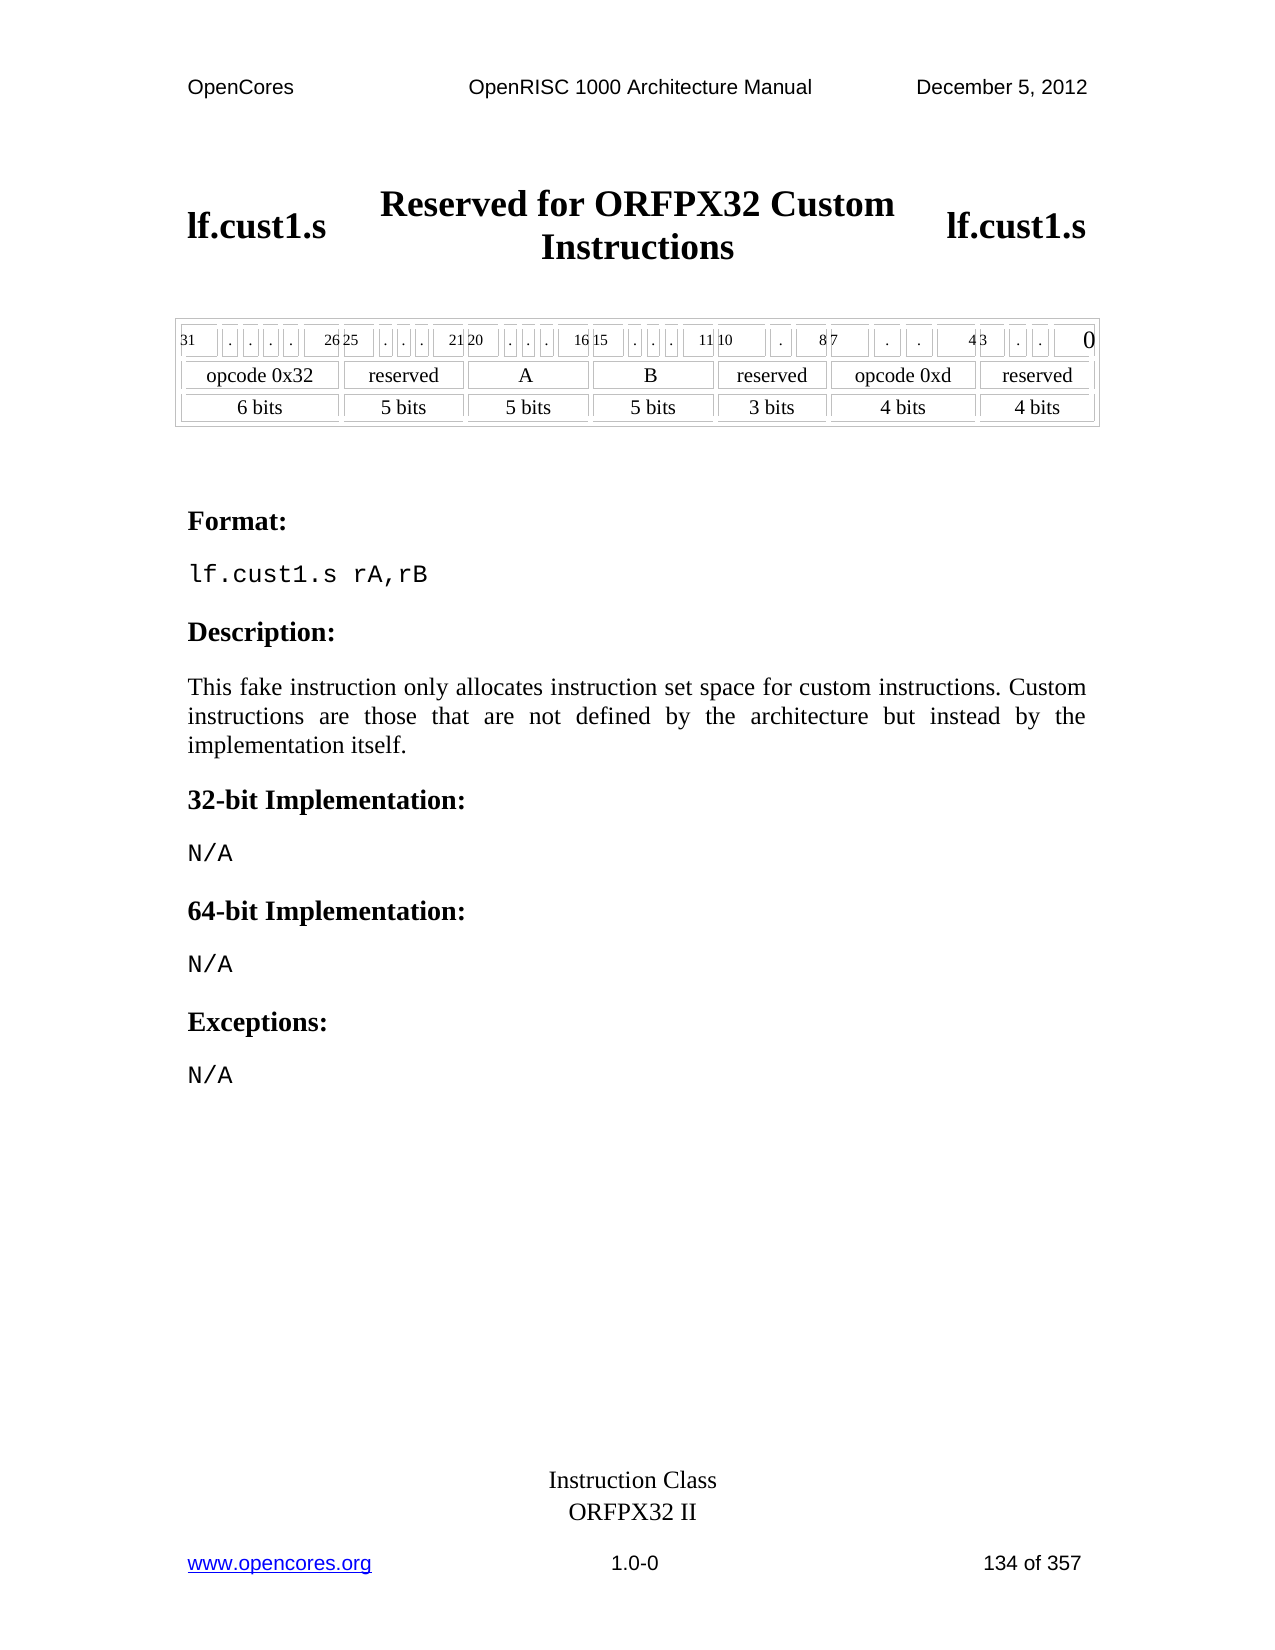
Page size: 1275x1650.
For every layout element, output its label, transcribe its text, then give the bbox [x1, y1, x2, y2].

text Description: [187, 615, 1087, 647]
text This fake instruction only allocates instruction set space for custom instructions. Custom instructions are those that are not defined by the architecture but instead by the implementation itself. [187, 672, 1087, 758]
text Exceptions: [187, 1005, 1087, 1037]
text lf.cust1.s rA,rB [187, 561, 1087, 590]
text 64-bit Implementation: [187, 894, 1087, 927]
text 32-bit Implementation: [187, 783, 1087, 816]
text N/A [187, 952, 1087, 980]
text Format: [187, 504, 1087, 536]
text N/A [187, 1062, 1087, 1091]
text N/A [187, 841, 1087, 869]
